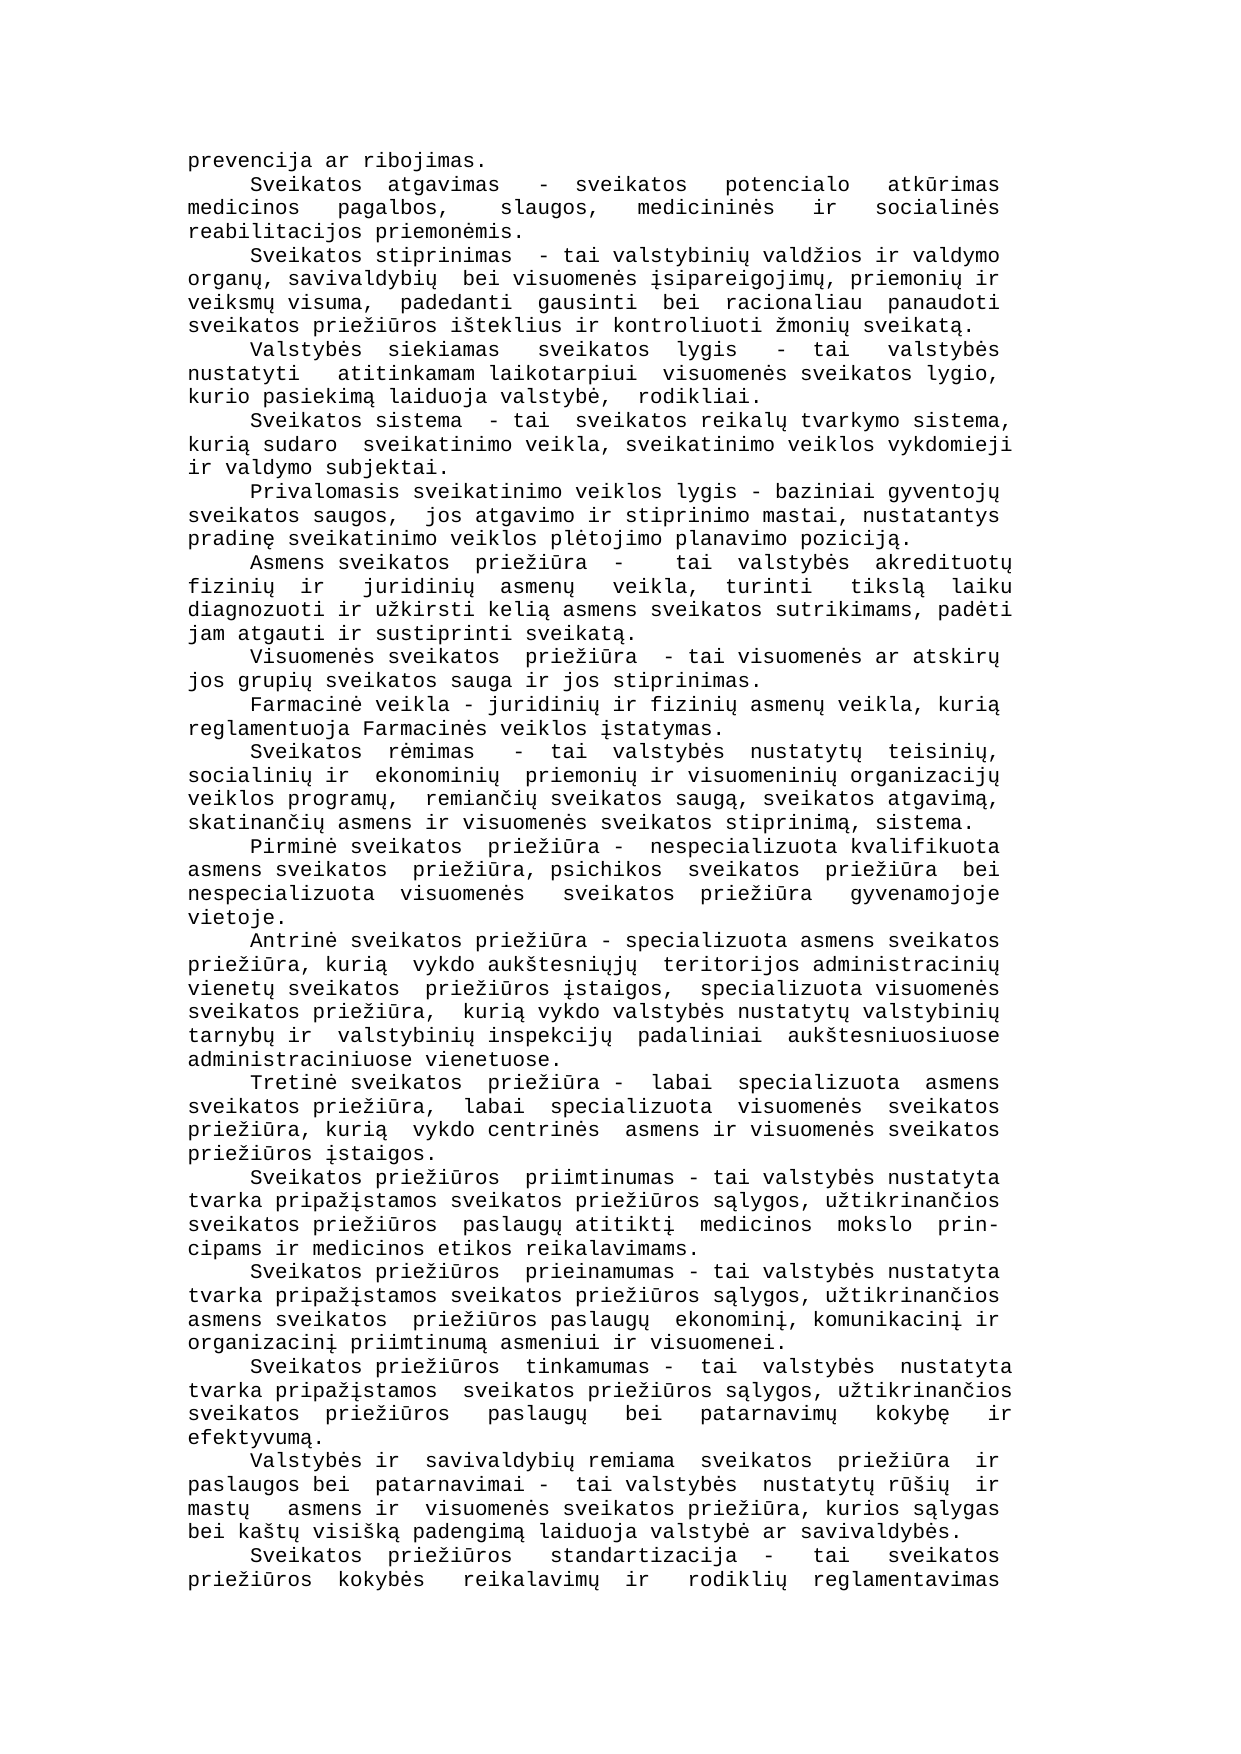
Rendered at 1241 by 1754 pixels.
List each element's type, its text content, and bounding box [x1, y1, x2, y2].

text fizinių ir juridinių asmenų veikla, turinti tikslą laiku [187, 576, 1053, 599]
text vietoje. [187, 907, 1053, 930]
text Tretinė sveikatos priežiūra - labai specializuota asmens [187, 1072, 1053, 1096]
text tvarka pripažįstamos sveikatos priežiūros sąlygos, užtikrinančios [187, 1379, 1053, 1403]
text pradinę sveikatinimo veiklos plėtojimo planavimo poziciją. [187, 528, 1053, 552]
text sveikatos priežiūros paslaugų bei patarnavimų kokybę ir [187, 1403, 1053, 1427]
text priežiūra, kurią vykdo aukštesniųjų teritorijos administracinių [187, 954, 1053, 978]
text Sveikatos priežiūros tinkamumas - tai valstybės nustatyta [187, 1356, 1053, 1379]
text kurią sudaro sveikatinimo veikla, sveikatinimo veiklos vykdomieji [187, 434, 1053, 457]
text Valstybės siekiamas sveikatos lygis - tai valstybės [187, 339, 1053, 363]
text diagnozuoti ir užkirsti kelią asmens sveikatos sutrikimams, padėti [187, 599, 1053, 623]
text Sveikatos priežiūros priimtinumas - tai valstybės nustatyta [187, 1167, 1053, 1190]
text prevencija ar ribojimas. [187, 150, 1053, 174]
text tvarka pripažįstamos sveikatos priežiūros sąlygos, užtikrinančios [187, 1285, 1053, 1309]
text Antrinė sveikatos priežiūra - specializuota asmens sveikatos [187, 930, 1053, 954]
text sveikatos priežiūros išteklius ir kontroliuoti žmonių sveikatą. [187, 316, 1053, 339]
text Sveikatos sistema - tai sveikatos reikalų tvarkymo sistema, [187, 410, 1053, 434]
text kurio pasiekimą laiduoja valstybė, rodikliai. [187, 386, 1053, 410]
text priežiūra, kurią vykdo centrinės asmens ir visuomenės sveikatos [187, 1119, 1053, 1143]
text jos grupių sveikatos sauga ir jos stiprinimas. [187, 670, 1053, 694]
text sveikatos priežiūra, kurią vykdo valstybės nustatytų valstybinių [187, 1001, 1053, 1025]
text priežiūros kokybės reikalavimų ir rodiklių reglamentavimas [187, 1569, 1053, 1592]
text vienetų sveikatos priežiūros įstaigos, specializuota visuomenės [187, 978, 1053, 1001]
text cipams ir medicinos etikos reikalavimams. [187, 1238, 1053, 1261]
text mastų asmens ir visuomenės sveikatos priežiūra, kurios sąlygas [187, 1498, 1053, 1521]
text tvarka pripažįstamos sveikatos priežiūros sąlygos, užtikrinančios [187, 1190, 1053, 1214]
text sveikatos priežiūros paslaugų atitiktį medicinos mokslo prin- [187, 1214, 1053, 1238]
text tarnybų ir valstybinių inspekcijų padaliniai aukštesniuosiuose [187, 1025, 1053, 1048]
text veiklos programų, remiančių sveikatos saugą, sveikatos atgavimą, [187, 788, 1053, 812]
text Pirminė sveikatos priežiūra - nespecializuota kvalifikuota [187, 836, 1053, 859]
text asmens sveikatos priežiūra, psichikos sveikatos priežiūra bei [187, 859, 1053, 883]
text medicinos pagalbos, slaugos, medicininės ir socialinės [187, 197, 1053, 221]
text socialinių ir ekonominių priemonių ir visuomeninių organizacijų [187, 765, 1053, 788]
text Sveikatos priežiūros standartizacija - tai sveikatos [187, 1545, 1053, 1569]
text priežiūros įstaigos. [187, 1143, 1053, 1167]
text veiksmų visuma, padedanti gausinti bei racionaliau panaudoti [187, 292, 1053, 316]
text Sveikatos atgavimas - sveikatos potencialo atkūrimas [187, 174, 1053, 197]
text organų, savivaldybių bei visuomenės įsipareigojimų, priemonių ir [187, 268, 1053, 292]
text nustatyti atitinkamam laikotarpiui visuomenės sveikatos lygio, [187, 363, 1053, 386]
text skatinančių asmens ir visuomenės sveikatos stiprinimą, sistema. [187, 812, 1053, 836]
text ir valdymo subjektai. [187, 457, 1053, 481]
text Sveikatos stiprinimas - tai valstybinių valdžios ir valdymo [187, 244, 1053, 268]
text jam atgauti ir sustiprinti sveikatą. [187, 623, 1053, 647]
text organizacinį priimtinumą asmeniui ir visuomenei. [187, 1332, 1053, 1356]
text efektyvumą. [187, 1427, 1053, 1451]
text nespecializuota visuomenės sveikatos priežiūra gyvenamojoje [187, 883, 1053, 907]
text sveikatos saugos, jos atgavimo ir stiprinimo mastai, nustatantys [187, 505, 1053, 528]
text Sveikatos priežiūros prieinamumas - tai valstybės nustatyta [187, 1261, 1053, 1285]
text paslaugos bei patarnavimai - tai valstybės nustatytų rūšių ir [187, 1474, 1053, 1498]
text Asmens sveikatos priežiūra - tai valstybės akredituotų [187, 552, 1053, 576]
text bei kaštų visišką padengimą laiduoja valstybė ar savivaldybės. [187, 1521, 1053, 1545]
text reglamentuoja Farmacinės veiklos įstatymas. [187, 717, 1053, 741]
text Sveikatos rėmimas - tai valstybės nustatytų teisinių, [187, 741, 1053, 765]
text reabilitacijos priemonėmis. [187, 221, 1053, 244]
text administraciniuose vienetuose. [187, 1048, 1053, 1072]
text Visuomenės sveikatos priežiūra - tai visuomenės ar atskirų [187, 647, 1053, 670]
text sveikatos priežiūra, labai specializuota visuomenės sveikatos [187, 1096, 1053, 1119]
text asmens sveikatos priežiūros paslaugų ekonominį, komunikacinį ir [187, 1309, 1053, 1332]
text Farmacinė veikla - juridinių ir fizinių asmenų veikla, kurią [187, 694, 1053, 717]
text Privalomasis sveikatinimo veiklos lygis - baziniai gyventojų [187, 481, 1053, 505]
text Valstybės ir savivaldybių remiama sveikatos priežiūra ir [187, 1451, 1053, 1474]
